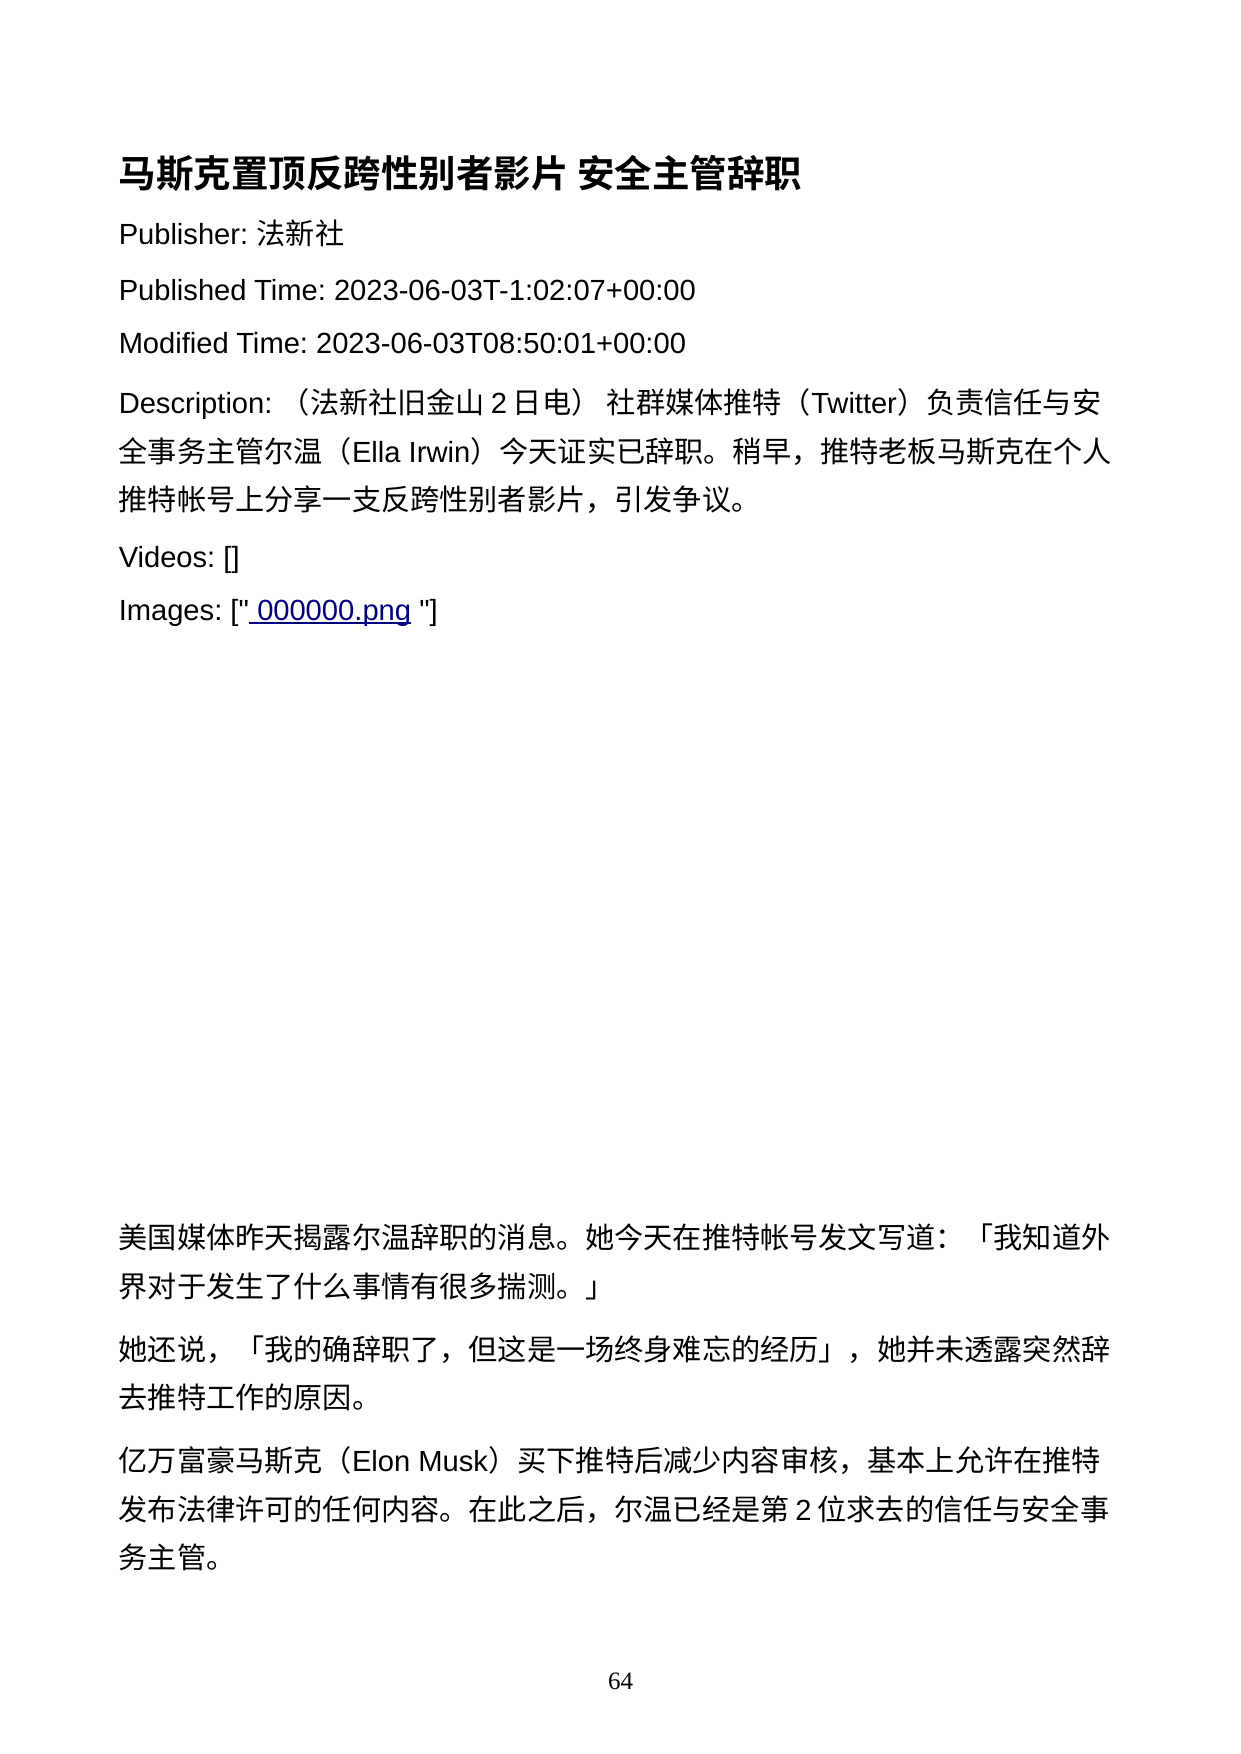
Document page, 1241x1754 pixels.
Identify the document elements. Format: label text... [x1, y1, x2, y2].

subtitle 马斯克置顶反跨性别者影片 安全主管辞职 [118, 143, 1122, 198]
text Videos: [] [118, 540, 1122, 573]
text Publisher: 法新社 [118, 210, 1122, 253]
text Modified Time: 2023-06-03T08:50:01+00:00 [118, 327, 1122, 360]
text 她还说，「我的确辞职了，但这是一场终身难忘的经历」，她并未透露突然辞去推特工作的原因。 [118, 1326, 1122, 1417]
text Description: （法新社旧金山2日电） 社群媒体推特（Twitter）负责信任与安全事务主管尔温（Ella Irwin）今天证实已辞职。稍早，推特老板马斯克在个人推特帐号上分享一支反跨性别者影片，引发争议。 [118, 380, 1122, 519]
text 亿万富豪马斯克（Elon Musk）买下推特后减少内容审核，基本上允许在推特发布法律许可的任何内容。在此之后，尔温已经是第2位求去的信任与安全事务主管。 [118, 1438, 1122, 1577]
text 美国媒体昨天揭露尔温辞职的消息。她今天在推特帐号发文写道：「我知道外界对于发生了什么事情有很多揣测。」 [118, 1214, 1122, 1305]
text Published Time: 2023-06-03T-1:02:07+00:00 [118, 273, 1122, 307]
text Images: [" 000000.png "] [118, 593, 1122, 627]
